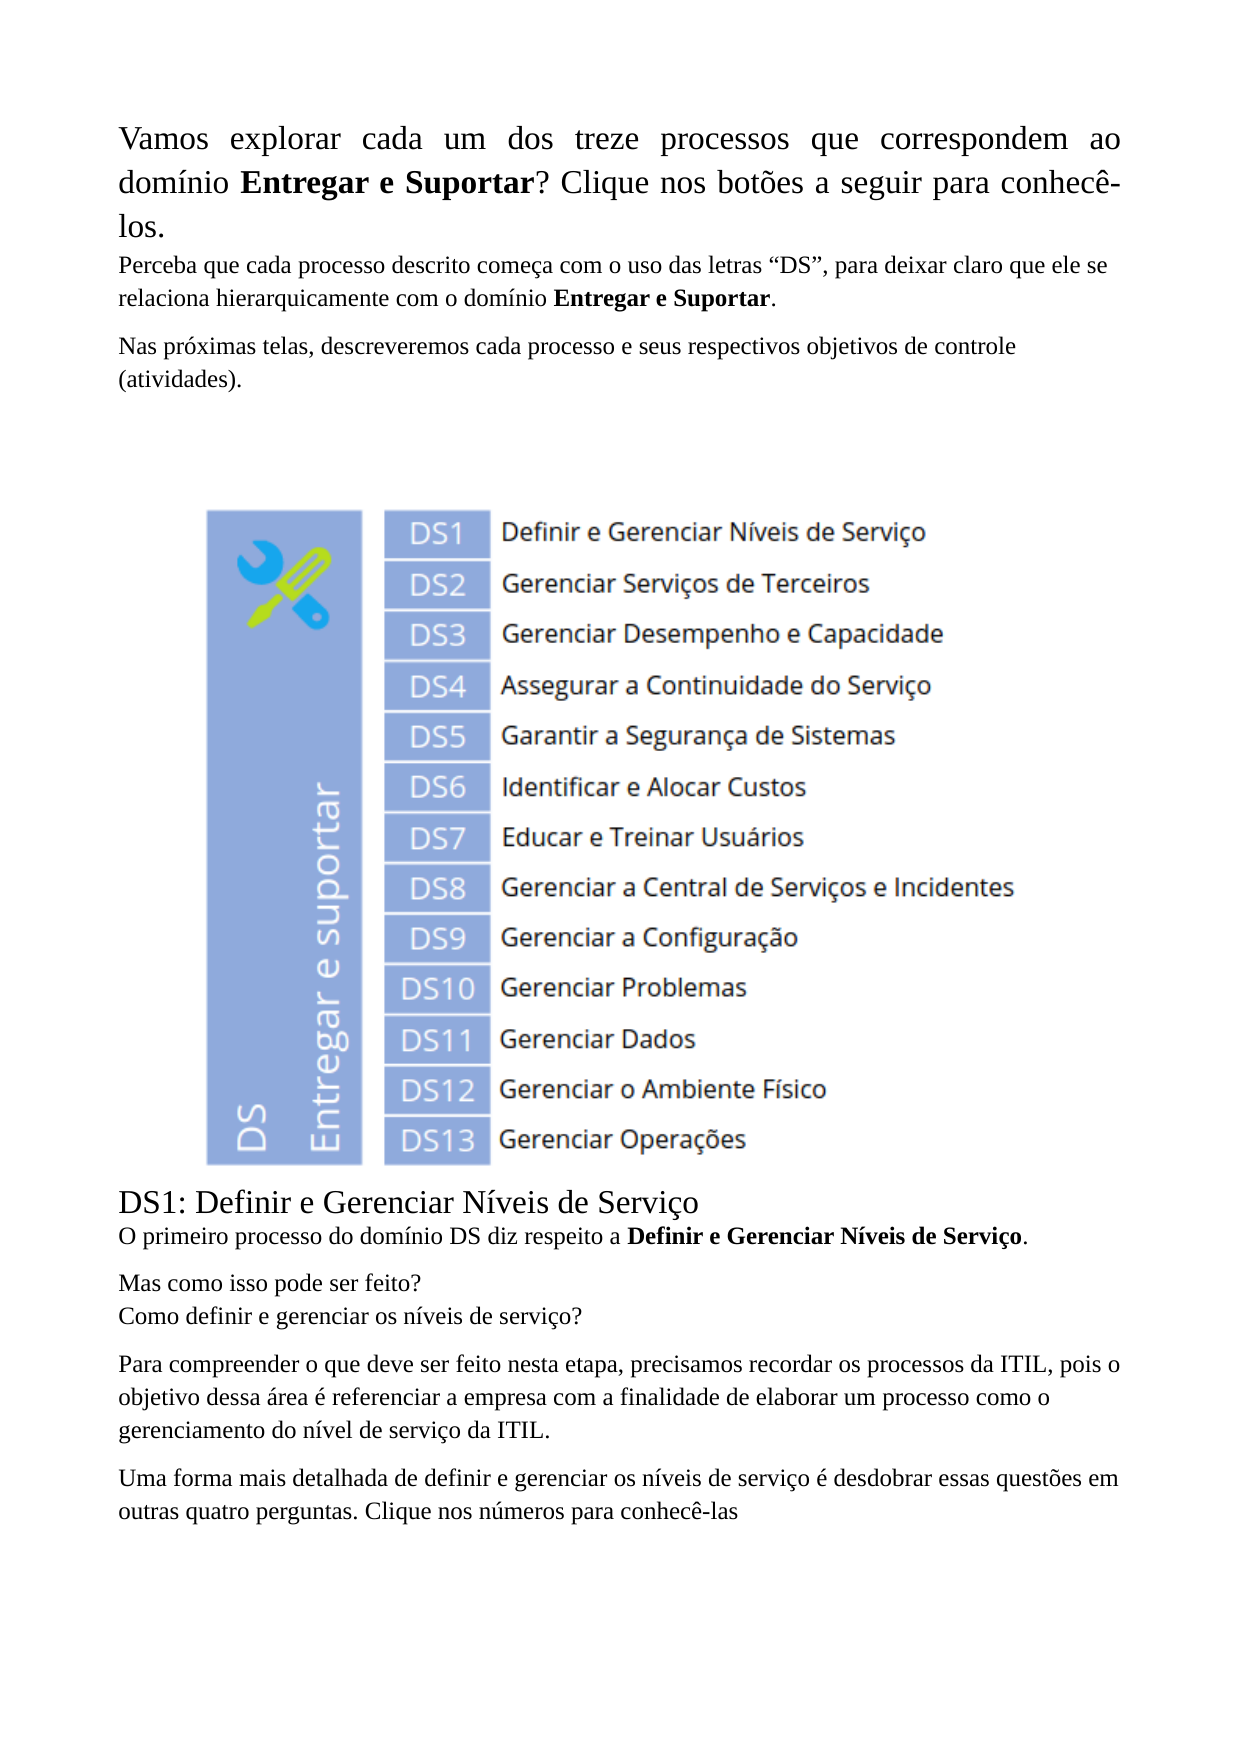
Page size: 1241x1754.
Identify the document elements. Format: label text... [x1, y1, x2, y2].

text Vamos explorar cada um dos treze processos que correspondem ao domínio Entregar e Suportar? Clique nos botões a seguir para conhecê-los. [118, 118, 1122, 244]
text Mas como isso pode ser feito? Como definir e gerenciar os níveis de serviço? [118, 1268, 1122, 1330]
text Para compreender o que deve ser feito nesta etapa, precisamos recordar os processos da ITIL, pois o objetivo dessa área é referenciar a empresa com a finalidade de elaborar um processo como o gerenciamento do nível de serviço da ITIL. [118, 1349, 1122, 1444]
text Uma forma mais detalhada de definir e gerenciar os níveis de serviço é desdobrar essas questões em outras quatro perguntas. Clique nos números para conhecê-las [118, 1463, 1122, 1524]
subtitle DS1: Definir e Gerenciar Níveis de Serviço [118, 955, 1122, 1221]
text Perceba que cada processo descrito começa com o uso das letras “DS”, para deixar claro que ele se relaciona hierarquicamente com o domínio Entregar e Suportar. [118, 250, 1122, 312]
text Nas próximas telas, descreveremos cada processo e seus respectivos objetivos de controle (atividades). [118, 331, 1122, 393]
text O primeiro processo do domínio DS diz respeito a Definir e Gerenciar Níveis de Serviço. [118, 1221, 1122, 1249]
picture [197, 499, 1043, 1183]
